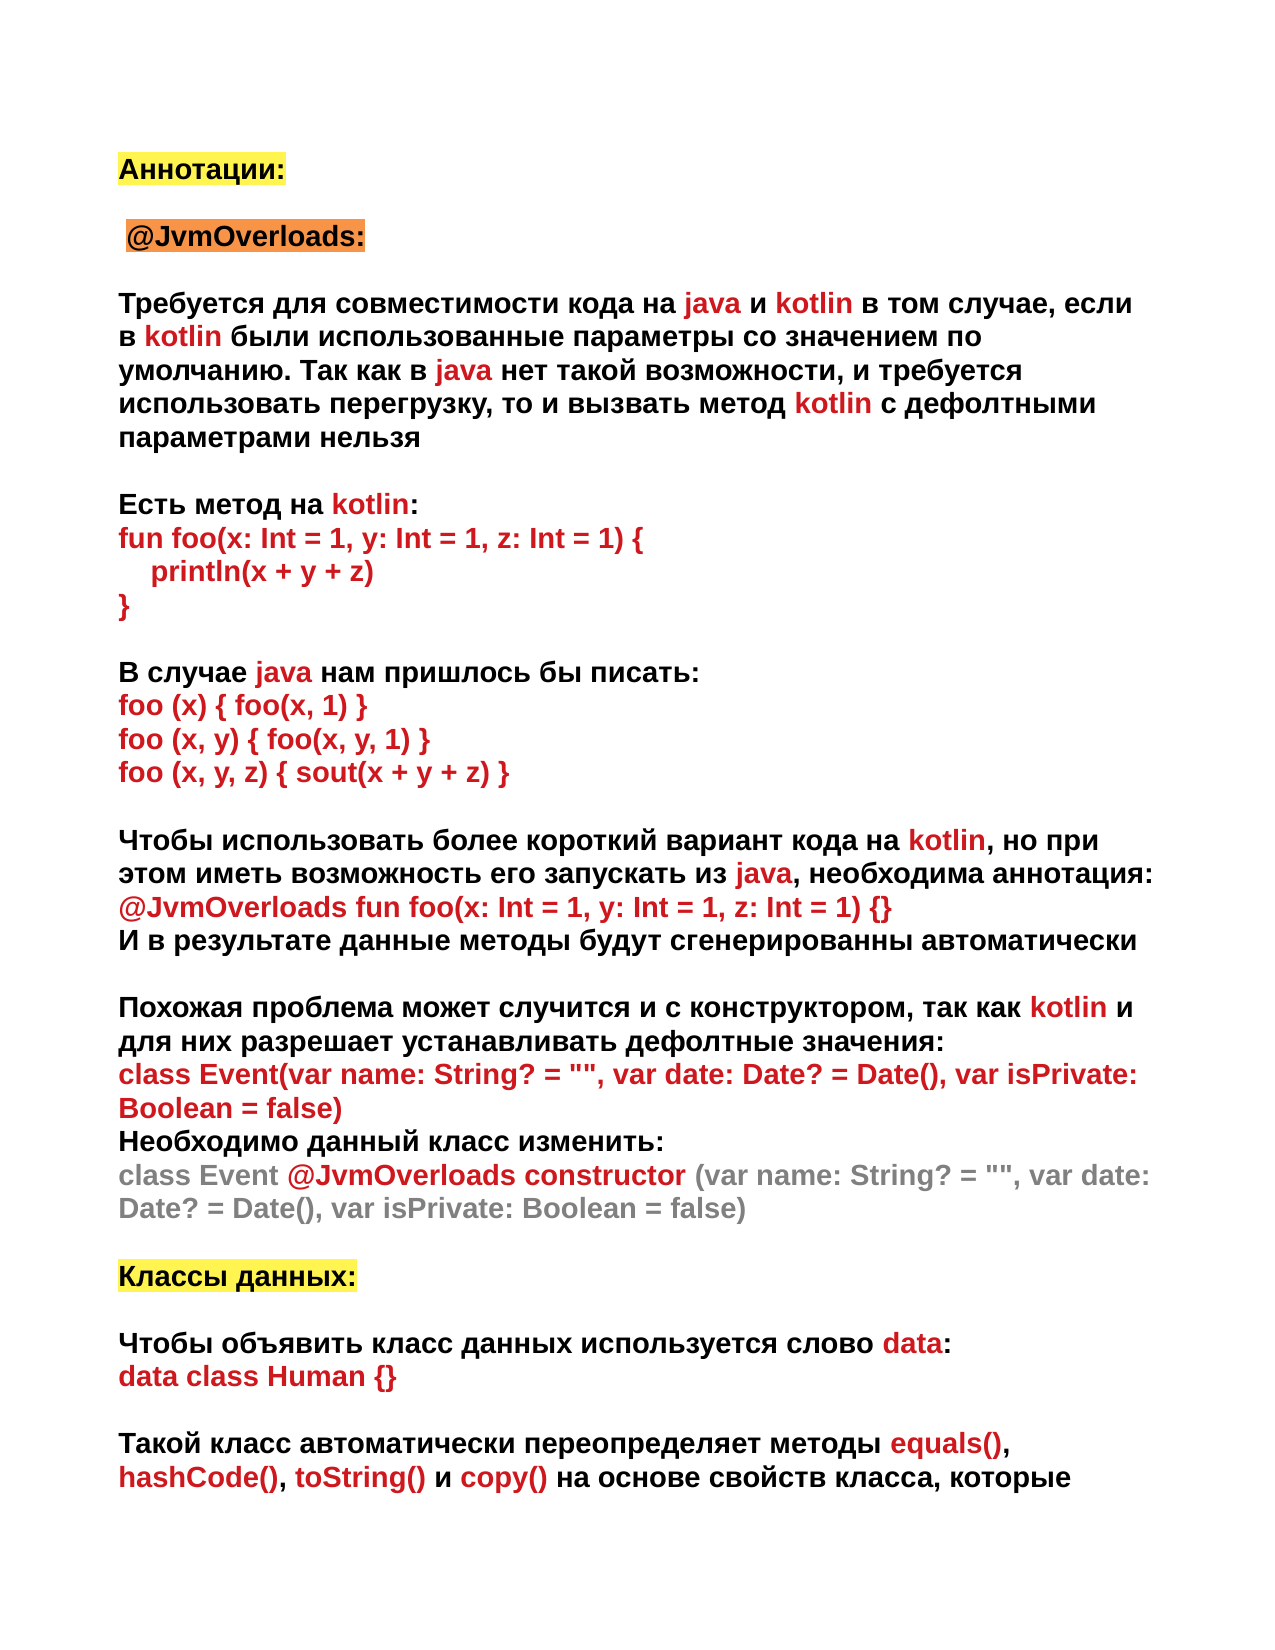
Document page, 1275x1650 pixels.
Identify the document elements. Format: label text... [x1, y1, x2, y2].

text } [118, 588, 1157, 621]
text fun foo(x: Int = 1, y: Int = 1, z: Int = 1) { [118, 521, 1157, 554]
text @JvmOverloads: [118, 219, 1157, 252]
text Чтобы использовать более короткий вариант кода на kotlin, но при этом иметь возможность его запускать из java, необходима аннотация: @JvmOverloads fun foo(x: Int = 1, y: Int = 1, z: Int = 1) {} [118, 822, 1157, 923]
text Необходимо данный класс изменить: [118, 1124, 1157, 1158]
text Такой класс автоматически переопределяет методы equals(), hashCode(), toString() и copy() на основе свойств класса, которые [118, 1426, 1157, 1493]
text В случае java нам пришлось бы писать: [118, 655, 1157, 688]
text Требуется для совместимости кода на java и kotlin в том случае, если в kotlin были использованные параметры со значением по умолчанию. Так как в java нет такой возможности, и требуется использовать перегрузку, то и вызвать метод kotlin с дефолтными параметрами нельзя [118, 286, 1157, 453]
text class Event @JvmOverloads constructor (var name: String? = "", var date: Date? = Date(), var isPrivate: Boolean = false) [118, 1158, 1157, 1225]
text println(x + y + z) [118, 554, 1157, 588]
text foo (x, y) { foo(x, y, 1) } [118, 722, 1157, 755]
text И в результате данные методы будут сгенерированны автоматически [118, 923, 1157, 957]
text Аннотации: [118, 152, 1157, 185]
text Классы данных: [118, 1258, 1157, 1292]
text foo (x) { foo(x, 1) } [118, 688, 1157, 722]
text class Event(var name: String? = "", var date: Date? = Date(), var isPrivate: Boolean = false) [118, 1057, 1157, 1124]
text data class Human {} [118, 1359, 1157, 1393]
text Есть метод на kotlin: [118, 487, 1157, 521]
text Чтобы объявить класс данных используется слово data: [118, 1326, 1157, 1359]
text foo (x, y, z) { sout(x + y + z) } [118, 755, 1157, 789]
text Похожая проблема может случится и с конструктором, так как kotlin и для них разрешает устанавливать дефолтные значения: [118, 990, 1157, 1057]
